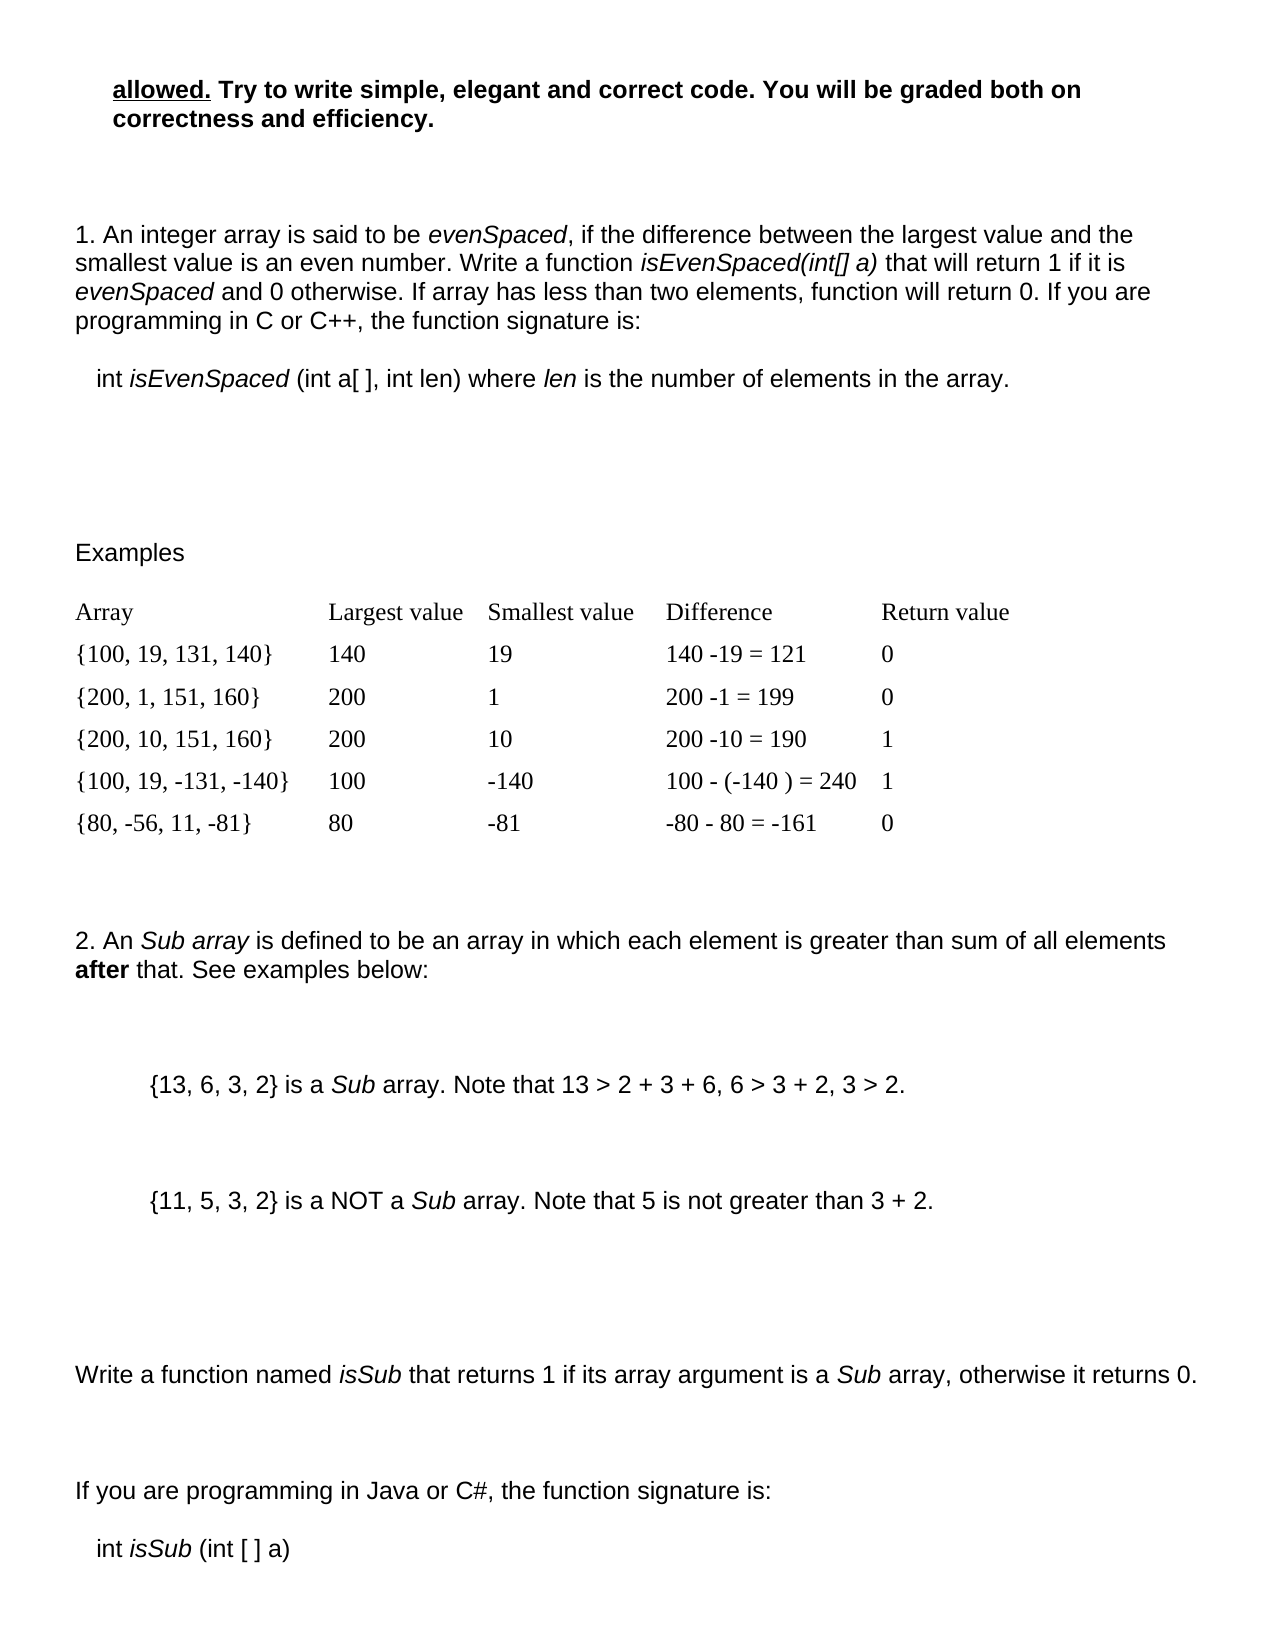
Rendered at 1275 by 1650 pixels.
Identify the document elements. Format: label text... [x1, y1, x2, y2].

table_cell 140 [327, 627, 486, 669]
table_cell 140 -19 = 121 [664, 627, 880, 669]
text 1. An integer array is said to be evenSpaced, if the difference between the largest value and the smallest value is an even number. Write a function isEvenSpaced(int[] a) that will return 1 if it is evenSpaced and 0 otherwise. If array has less than two elements, function will return 0. If you are programming in C or C++, the function signature is: [75, 219, 1200, 334]
table_cell {100, 19, -131, -140} [74, 754, 327, 796]
text {13, 6, 3, 2} is a Sub array. Note that 13 > 2 + 3 + 6, 6 > 3 + 2, 3 > 2. [150, 1070, 1200, 1099]
table_cell 1 [880, 754, 1030, 796]
table_cell 200 [327, 670, 486, 712]
table_cell 0 [880, 627, 1030, 669]
table_cell 200 -10 = 190 [664, 712, 880, 754]
text int isSub (int [ ] a) [75, 1534, 1200, 1562]
table_header Array [74, 595, 327, 627]
table_cell 0 [880, 796, 1030, 839]
table_cell -80 - 80 = -161 [664, 796, 880, 839]
text allowed. Try to write simple, elegant and correct code. You will be graded both on correctness and efficiency. [112, 75, 1162, 132]
table_header Largest value [327, 595, 486, 627]
table_cell -140 [486, 754, 664, 796]
table_cell 100 - (-140 ) = 240 [664, 754, 880, 796]
table_cell {80, -56, 11, -81} [74, 796, 327, 839]
table_cell 1 [486, 670, 664, 712]
table_header Return value [880, 595, 1030, 627]
table_cell 10 [486, 712, 664, 754]
text 2. An Sub array is defined to be an array in which each element is greater than sum of all elements after that. See examples below: [75, 926, 1200, 983]
table_cell {200, 1, 151, 160} [74, 670, 327, 712]
table_cell 100 [327, 754, 486, 796]
text {11, 5, 3, 2} is a NOT a Sub array. Note that 5 is not greater than 3 + 2. [150, 1186, 1200, 1215]
table_cell 0 [880, 670, 1030, 712]
table_cell {200, 10, 151, 160} [74, 712, 327, 754]
text int isEvenSpaced (int a[ ], int len) where len is the number of elements in the array. [75, 364, 1200, 392]
text If you are programming in Java or C#, the function signature is: [75, 1476, 1200, 1504]
text Examples [75, 537, 1200, 566]
text Write a function named isSub that returns 1 if its array argument is a Sub array, otherwise it returns 0. [75, 1360, 1200, 1389]
table_cell {100, 19, 131, 140} [74, 627, 327, 669]
table_cell -81 [486, 796, 664, 839]
table_cell 1 [880, 712, 1030, 754]
table_header Smallest value [486, 595, 664, 627]
table_cell 200 [327, 712, 486, 754]
table_cell 80 [327, 796, 486, 839]
table_header Difference [664, 595, 880, 627]
table_cell 200 -1 = 199 [664, 670, 880, 712]
table_cell 19 [486, 627, 664, 669]
